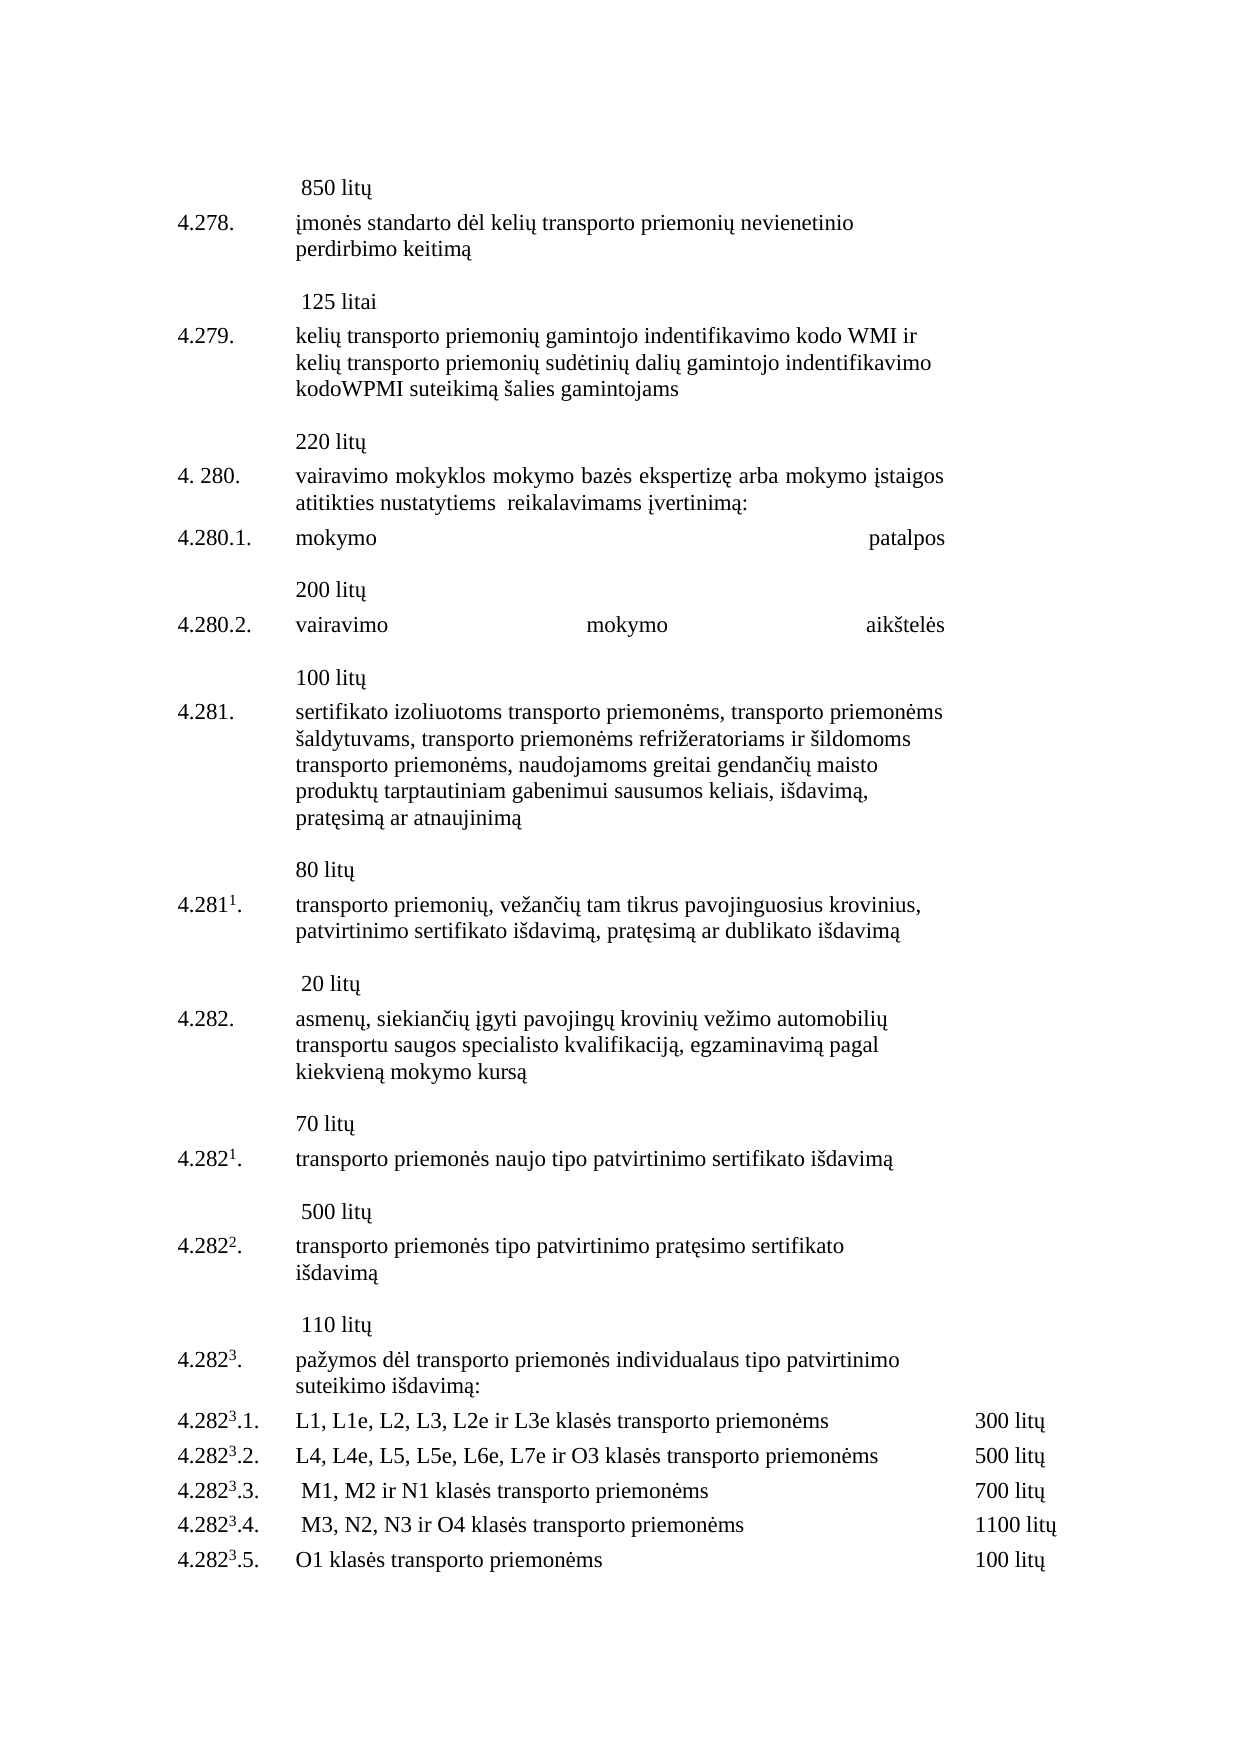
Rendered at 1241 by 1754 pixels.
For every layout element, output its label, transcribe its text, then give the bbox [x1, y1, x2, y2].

text 4.281. sertifikato izoliuotoms transporto priemonėms, transporto priemonėms šaldytuvams, transporto priemonėms refrižeratoriams ir šildomoms transporto priemonėms, naudojamoms greitai gendančių maisto produktų tarptautiniam gabenimui sausumos keliais, išdavimą, pratęsimą ar atnaujinimą 80 litų [177, 698, 945, 883]
text 4.2823.5. O1 klasės transporto priemonėms 100 litų [177, 1546, 1122, 1572]
text 4.280.1. mokymo patalpos 200 litų [177, 524, 945, 603]
text 4.2823. pažymos dėl transporto priemonės individualaus tipo patvirtinimo suteikimo išdavimą: [177, 1346, 930, 1399]
text 850 litų [177, 148, 930, 200]
text 4. 280. vairavimo mokyklos mokymo bazės ekspertizę arba mokymo įstaigos atitikties nustatytiems reikalavimams įvertinimą: [177, 463, 945, 515]
text 4.2823.3. M1, M2 ir N1 klasės transporto priemonėms 700 litų [177, 1477, 1226, 1503]
text 4.2823.1. L1, L1e, L2, L3, L2e ir L3e klasės transporto priemonėms 300 litų [177, 1407, 1240, 1434]
text 4.282. asmenų, siekiančių įgyti pavojingų krovinių vežimo automobilių transportu saugos specialisto kvalifikaciją, egzaminavimą pagal kiekvieną mokymo kursą 70 litų [177, 1005, 945, 1137]
text 4.278. įmonės standarto dėl kelių transporto priemonių nevienetinio perdirbimo keitimą 125 litai [177, 209, 930, 314]
text 4.280.2. vairavimo mokymo aikštelės 100 litų [177, 611, 945, 690]
text 4.279. kelių transporto priemonių gamintojo indentifikavimo kodo WMI ir kelių transporto priemonių sudėtinių dalių gamintojo indentifikavimo kodoWPMI suteikimą šalies gamintojams 220 litų [177, 322, 945, 454]
text 4.2823.2. L4, L4e, L5, L5e, L6e, L7e ir O3 klasės transporto priemonėms 500 litų [177, 1442, 1137, 1468]
text 4.2821. transporto priemonės naujo tipo patvirtinimo sertifikato išdavimą 500 litų [177, 1145, 930, 1224]
text 4.2811. transporto priemonių, vežančių tam tikrus pavojinguosius krovinius, patvirtinimo sertifikato išdavimą, pratęsimą ar dublikato išdavimą 20 litų [177, 891, 930, 997]
text 4.2823.4. M3, N2, N3 ir O4 klasės transporto priemonėms 1100 litų [177, 1511, 1122, 1538]
text 4.2822. transporto priemonės tipo patvirtinimo pratęsimo sertifikato išdavimą 110 litų [177, 1232, 930, 1338]
